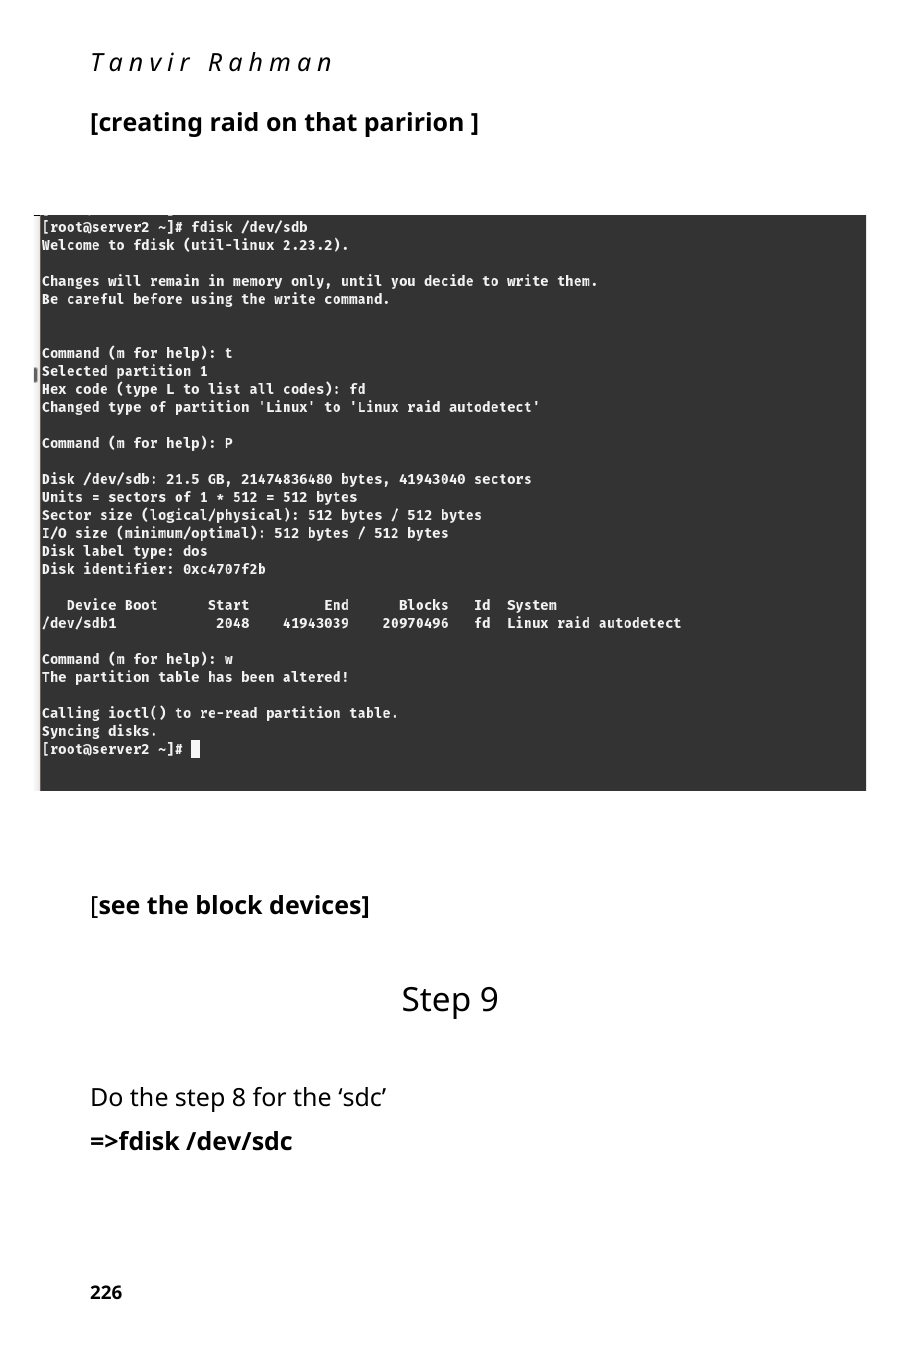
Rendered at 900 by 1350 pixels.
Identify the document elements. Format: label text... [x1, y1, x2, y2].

text Do the step 8 for the ‘sdc’ [90, 1079, 810, 1113]
picture [33, 215, 867, 791]
text Step 9 [90, 976, 810, 1022]
text [see the block devices] [90, 888, 810, 922]
text [creating raid on that paririon ] [90, 105, 810, 139]
text =>fdisk /dev/sdc [90, 1124, 810, 1158]
